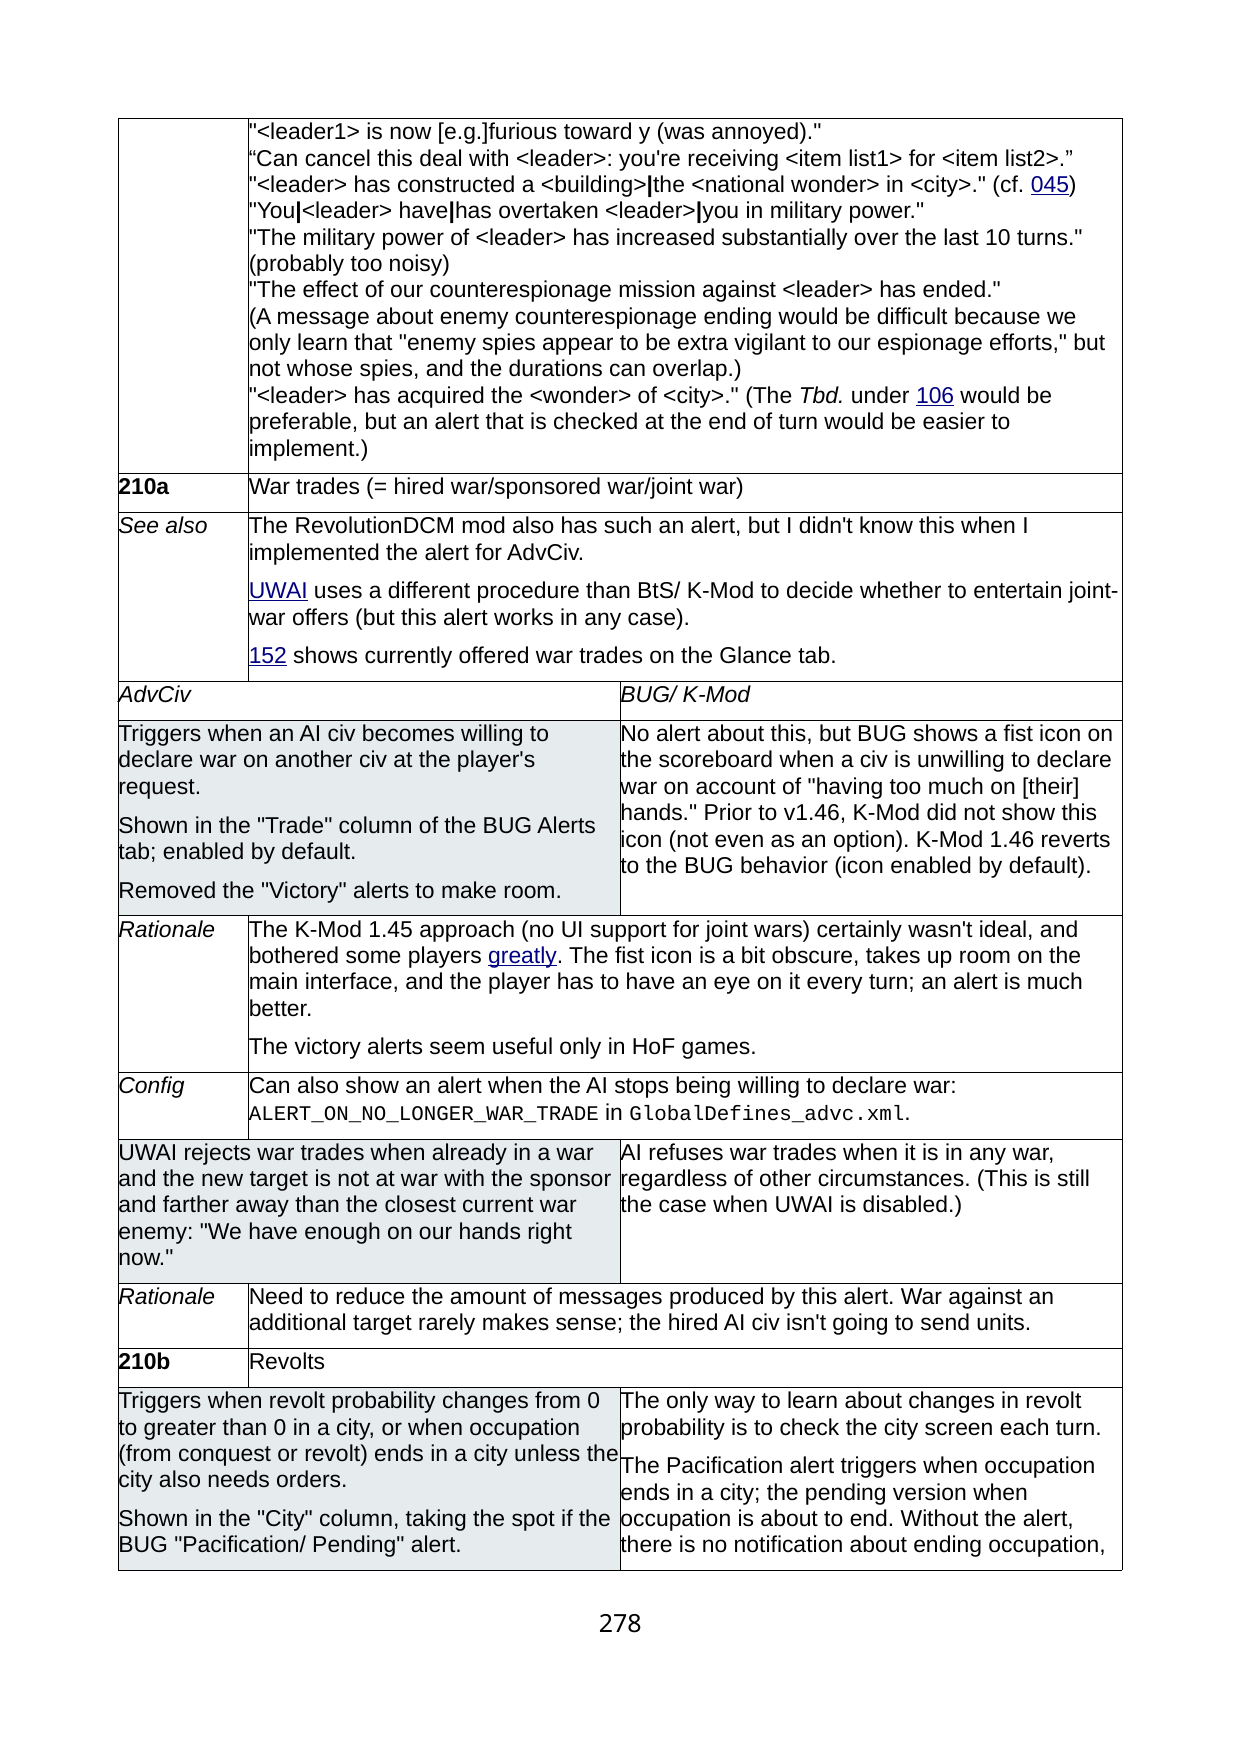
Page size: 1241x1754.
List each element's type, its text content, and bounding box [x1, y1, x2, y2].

table_cell BUG/ K-Mod [621, 682, 1122, 720]
table_cell The RevolutionDCM mod also has such an alert, but I didn't know this when I implemented the alert for AdvCiv. UWAI uses a different procedure than BtS/ K-Mod to decide whether to entertain joint-war offers (but this alert works in any case). 152 shows currently offered war trades on the Glance tab. [249, 513, 1122, 681]
table_cell Rationale [119, 916, 248, 1072]
table_cell AdvCiv [119, 682, 620, 720]
table_cell The only way to learn about changes in revolt probability is to check the city screen each turn. The Pacification alert triggers when occupation ends in a city; the pending version when occupation is about to end. Without the alert, there is no notification about ending occupation, [621, 1388, 1122, 1570]
table_cell Config [119, 1073, 248, 1139]
table_cell The K-Mod 1.45 approach (no UI support for joint wars) certainly wasn't ideal, and bothered some players greatly. The fist icon is a bit obscure, takes up room on the main interface, and the player has to have an eye on it every turn; an alert is much better. The victory alerts seem useful only in HoF games. [249, 916, 1122, 1072]
table_cell AI refuses war trades when it is in any war, regardless of other circumstances. (This is still the case when UWAI is disabled.) [621, 1140, 1122, 1283]
table_cell Need to reduce the amount of messages produced by this alert. War against an additional target rarely makes sense; the hired AI civ isn't going to send units. [249, 1284, 1122, 1348]
table_cell Revolts [249, 1349, 1122, 1387]
table_cell "<leader1> is now [e.g.]furious toward y (was annoyed)." “Can cancel this deal with <leader>: you're receiving <item list1> for <item list2>.” "<leader> has constructed a <building>|the <national wonder> in <city>." (cf. 045) "You|<leader> have|has overtaken <leader>|you in military power." "The military power of <leader> has increased substantially over the last 10 turns." (probably too noisy) "The effect of our counterespionage mission against <leader> has ended." (A message about enemy counterespionage ending would be difficult because we only learn that "enemy spies appear to be extra vigilant to our espionage efforts," but not whose spies, and the durations can overlap.) "<leader> has acquired the <wonder> of <city>." (The Tbd. under 106 would be preferable, but an alert that is checked at the end of turn would be easier to implement.) [249, 119, 1122, 473]
table_cell No alert about this, but BUG shows a fist icon on the scoreboard when a civ is unwilling to declare war on account of "having too much on [their] hands." Prior to v1.46, K-Mod did not show this icon (not even as an option). K-Mod 1.46 reverts to the BUG behavior (icon enabled by default). [621, 721, 1122, 915]
table_cell Can also show an alert when the AI stops being willing to declare war: ALERT_ON_NO_LONGER_WAR_TRADE in GlobalDefines_advc.xml. [249, 1073, 1122, 1139]
table_cell See also [119, 513, 248, 681]
table_cell Rationale [119, 1284, 248, 1348]
table_cell 210a [119, 474, 248, 512]
table_cell Triggers when revolt probability changes from 0 to greater than 0 in a city, or when occupation (from conquest or revolt) ends in a city unless the city also needs orders. Shown in the "City" column, taking the spot if the BUG "Pacification/ Pending" alert. [119, 1388, 620, 1570]
table_cell 210b [119, 1349, 248, 1387]
table_cell UWAI rejects war trades when already in a war and the new target is not at war with the sponsor and farther away than the closest current war enemy: "We have enough on our hands right now." [119, 1140, 620, 1283]
table_cell War trades (= hired war/sponsored war/joint war) [249, 474, 1122, 512]
table_cell Triggers when an AI civ becomes willing to declare war on another civ at the player's request. Shown in the "Trade" column of the BUG Alerts tab; enabled by default. Removed the "Victory" alerts to make room. [119, 721, 620, 915]
table_cell [119, 119, 248, 473]
